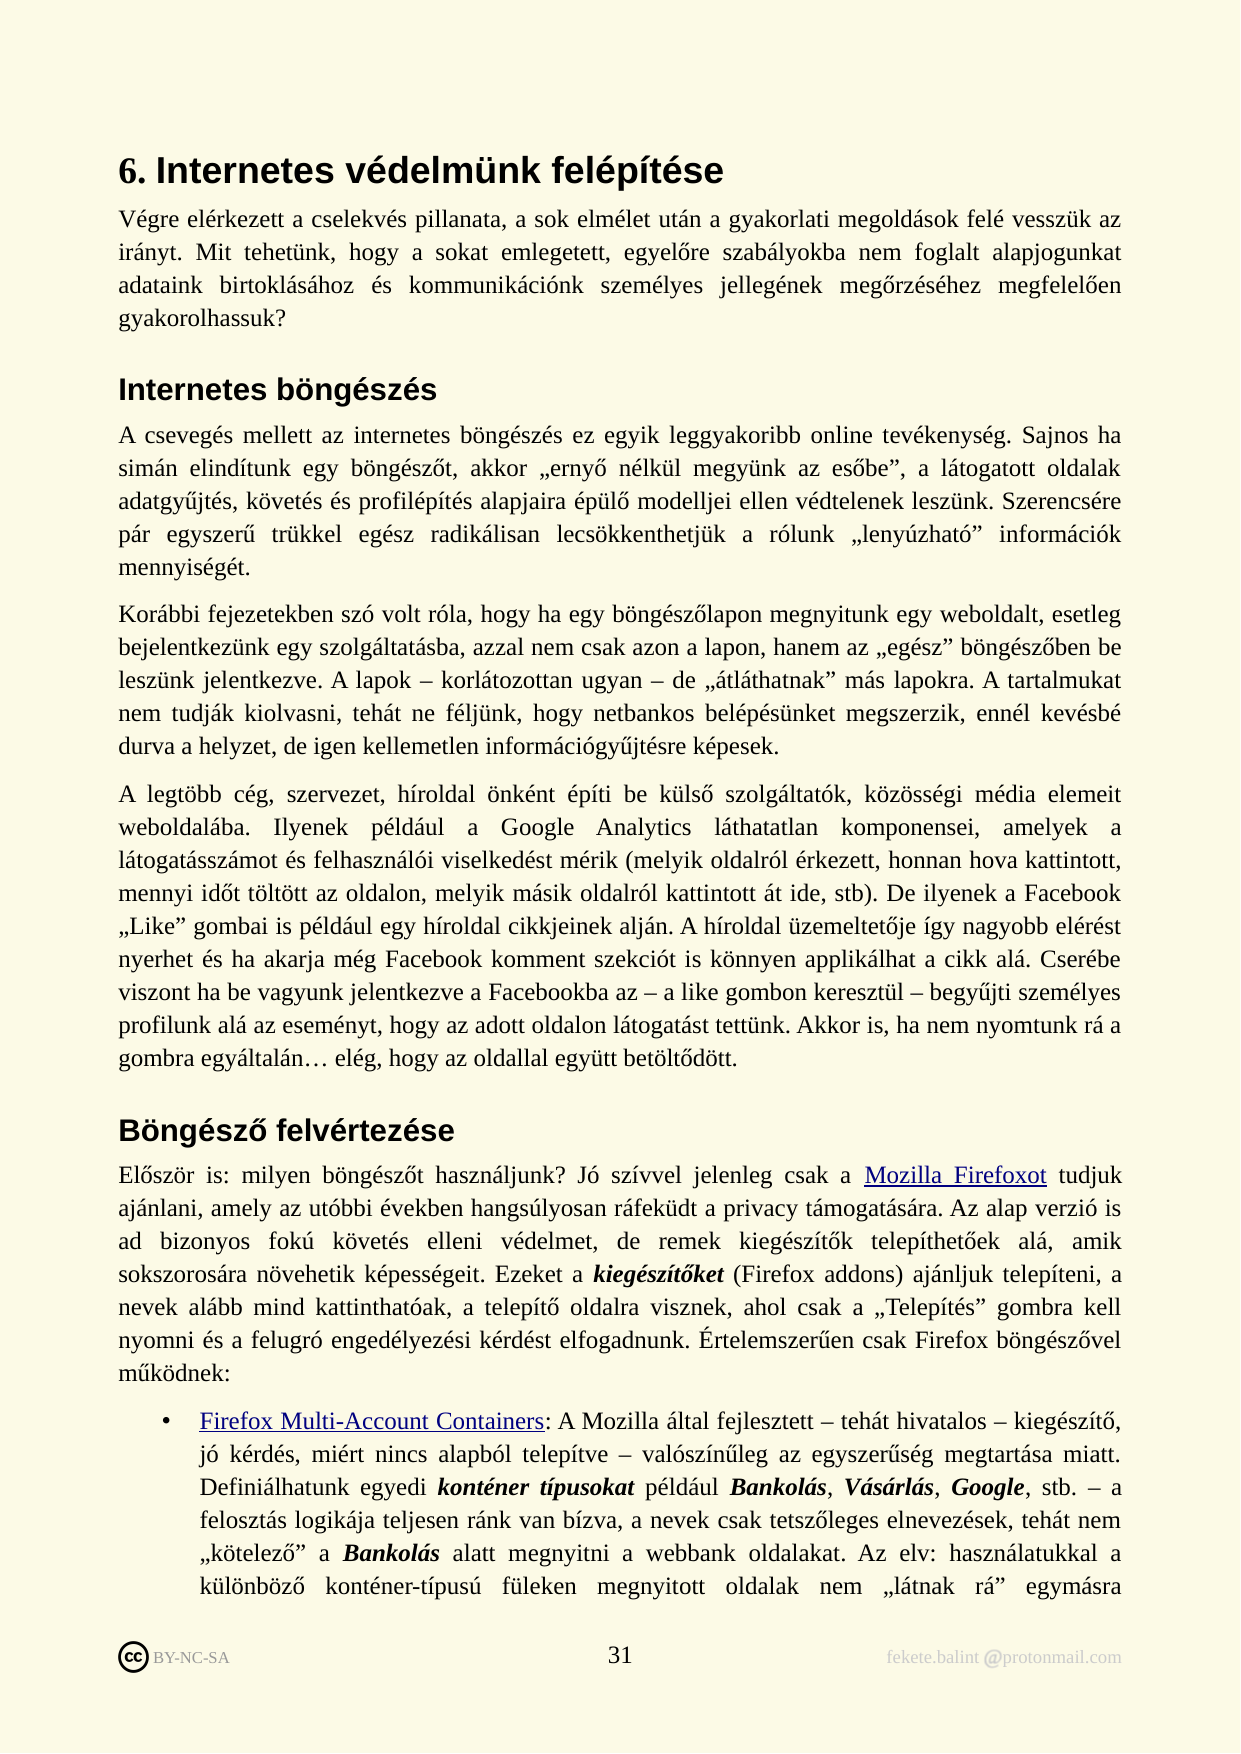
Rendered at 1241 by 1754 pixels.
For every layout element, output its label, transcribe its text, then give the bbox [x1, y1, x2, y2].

subtitle Böngésző felvértezése [118, 1112, 1122, 1148]
text Korábbi fejezetekben szó volt róla, hogy ha egy böngészőlapon megnyitunk egy weboldalt, esetleg bejelentkezünk egy szolgáltatásba, azzal nem csak azon a lapon, hanem az „egész” böngészőben be leszünk jelentkezve. A lapok – korlátozottan ugyan – de „átláthatnak” más lapokra. A tartalmukat nem tudják kiolvasni, tehát ne féljünk, hogy netbankos belépésünket megszerzik, ennél kevésbé durva a helyzet, de igen kellemetlen információgyűjtésre képesek. [118, 599, 1122, 760]
list Firefox Multi-Account Containers: A Mozilla által fejlesztett – tehát hivatalos – kiegészítő, jó kérdés, miért nincs alapból telepítve – valószínűleg az egyszerűség megtartása miatt. Definiálhatunk egyedi konténer típusokat például Bankolás, Vásárlás, Google, stb. – a felosztás logikája teljesen ránk van bízva, a nevek csak tetszőleges elnevezések, tehát nem „kötelező” a Bankolás alatt megnyitni a webbank oldalakat. Az elv: használatukkal a különböző konténer-típusú füleken megnyitott oldalak nem „látnak rá” egymásra [162, 1406, 1122, 1600]
subtitle 6. Internetes védelmünk felépítése [118, 148, 1122, 191]
picture [982, 1648, 1003, 1669]
text Végre elérkezett a cselekvés pillanata, a sok elmélet után a gyakorlati megoldások felé vesszük az irányt. Mit tehetünk, hogy a sokat emlegetett, egyelőre szabályokba nem foglalt alapjogunkat adataink birtoklásához és kommunikációnk személyes jellegének megőrzéséhez megfelelően gyakorolhassuk? [118, 204, 1122, 332]
text A legtöbb cég, szervezet, híroldal önként építi be külső szolgáltatók, közösségi média elemeit weboldalába. Ilyenek például a Google Analytics láthatatlan komponensei, amelyek a látogatásszámot és felhasználói viselkedést mérik (melyik oldalról érkezett, honnan hova kattintott, mennyi időt töltött az oldalon, melyik másik oldalról kattintott át ide, stb). De ilyenek a Facebook „Like” gombai is például egy híroldal cikkjeinek alján. A híroldal üzemeltetője így nagyobb elérést nyerhet és ha akarja még Facebook komment szekciót is könnyen applikálhat a cikk alá. Cserébe viszont ha be vagyunk jelentkezve a Facebookba az – a like gombon keresztül – begyűjti személyes profilunk alá az eseményt, hogy az adott oldalon látogatást tettünk. Akkor is, ha nem nyomtunk rá a gombra egyáltalán… elég, hogy az oldallal együtt betöltődött. [118, 779, 1122, 1072]
text Először is: milyen böngészőt használjunk? Jó szívvel jelenleg csak a Mozilla Firefoxot tudjuk ajánlani, amely az utóbbi években hangsúlyosan ráfeküdt a privacy támogatására. Az alap verzió is ad bizonyos fokú követés elleni védelmet, de remek kiegészítők telepíthetőek alá, amik sokszorosára növehetik képességeit. Ezeket a kiegészítőket (Firefox addons) ajánljuk telepíteni, a nevek alább mind kattinthatóak, a telepítő oldalra visznek, ahol csak a „Telepítés” gombra kell nyomni és a felugró engedélyezési kérdést elfogadnunk. Értelemszerűen csak Firefox böngészővel működnek: [118, 1160, 1122, 1387]
text A csevegés mellett az internetes böngészés ez egyik leggyakoribb online tevékenység. Sajnos ha simán elindítunk egy böngészőt, akkor „ernyő nélkül megyünk az esőbe”, a látogatott oldalak adatgyűjtés, követés és profilépítés alapjaira épülő modelljei ellen védtelenek leszünk. Szerencsére pár egyszerű trükkel egész radikálisan lecsökkenthetjük a rólunk „lenyúzható” információk mennyiségét. [118, 420, 1122, 581]
picture [118, 1641, 149, 1673]
subtitle Internetes böngészés [118, 371, 1122, 407]
